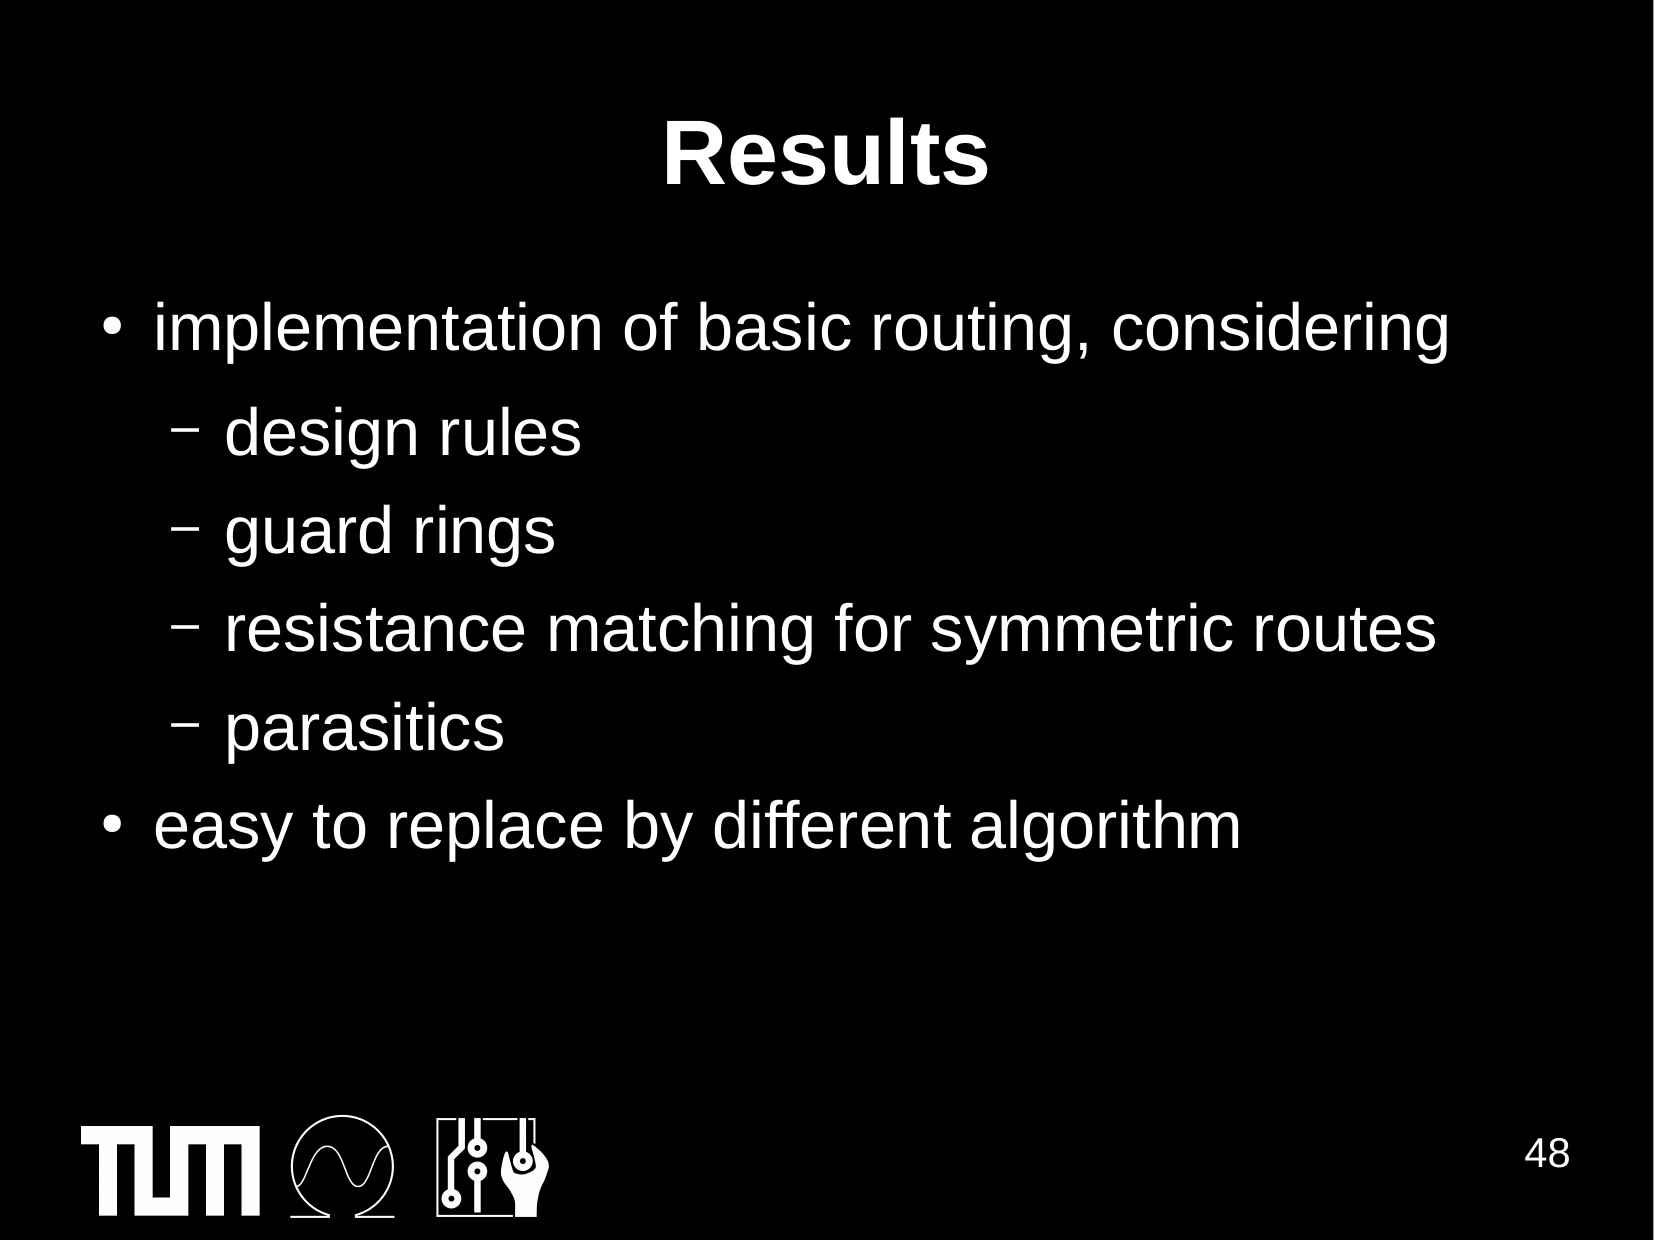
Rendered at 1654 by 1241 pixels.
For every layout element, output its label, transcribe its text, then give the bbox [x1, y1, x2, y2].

picture [425, 1109, 554, 1227]
list implementation of basic routing, considering design rules guard rings resistance matching for symmetric routes parasitics easy to replace by different algorithm [82, 290, 1571, 1109]
picture [283, 1109, 402, 1227]
picture [63, 1108, 272, 1227]
title Results [82, 49, 1571, 257]
